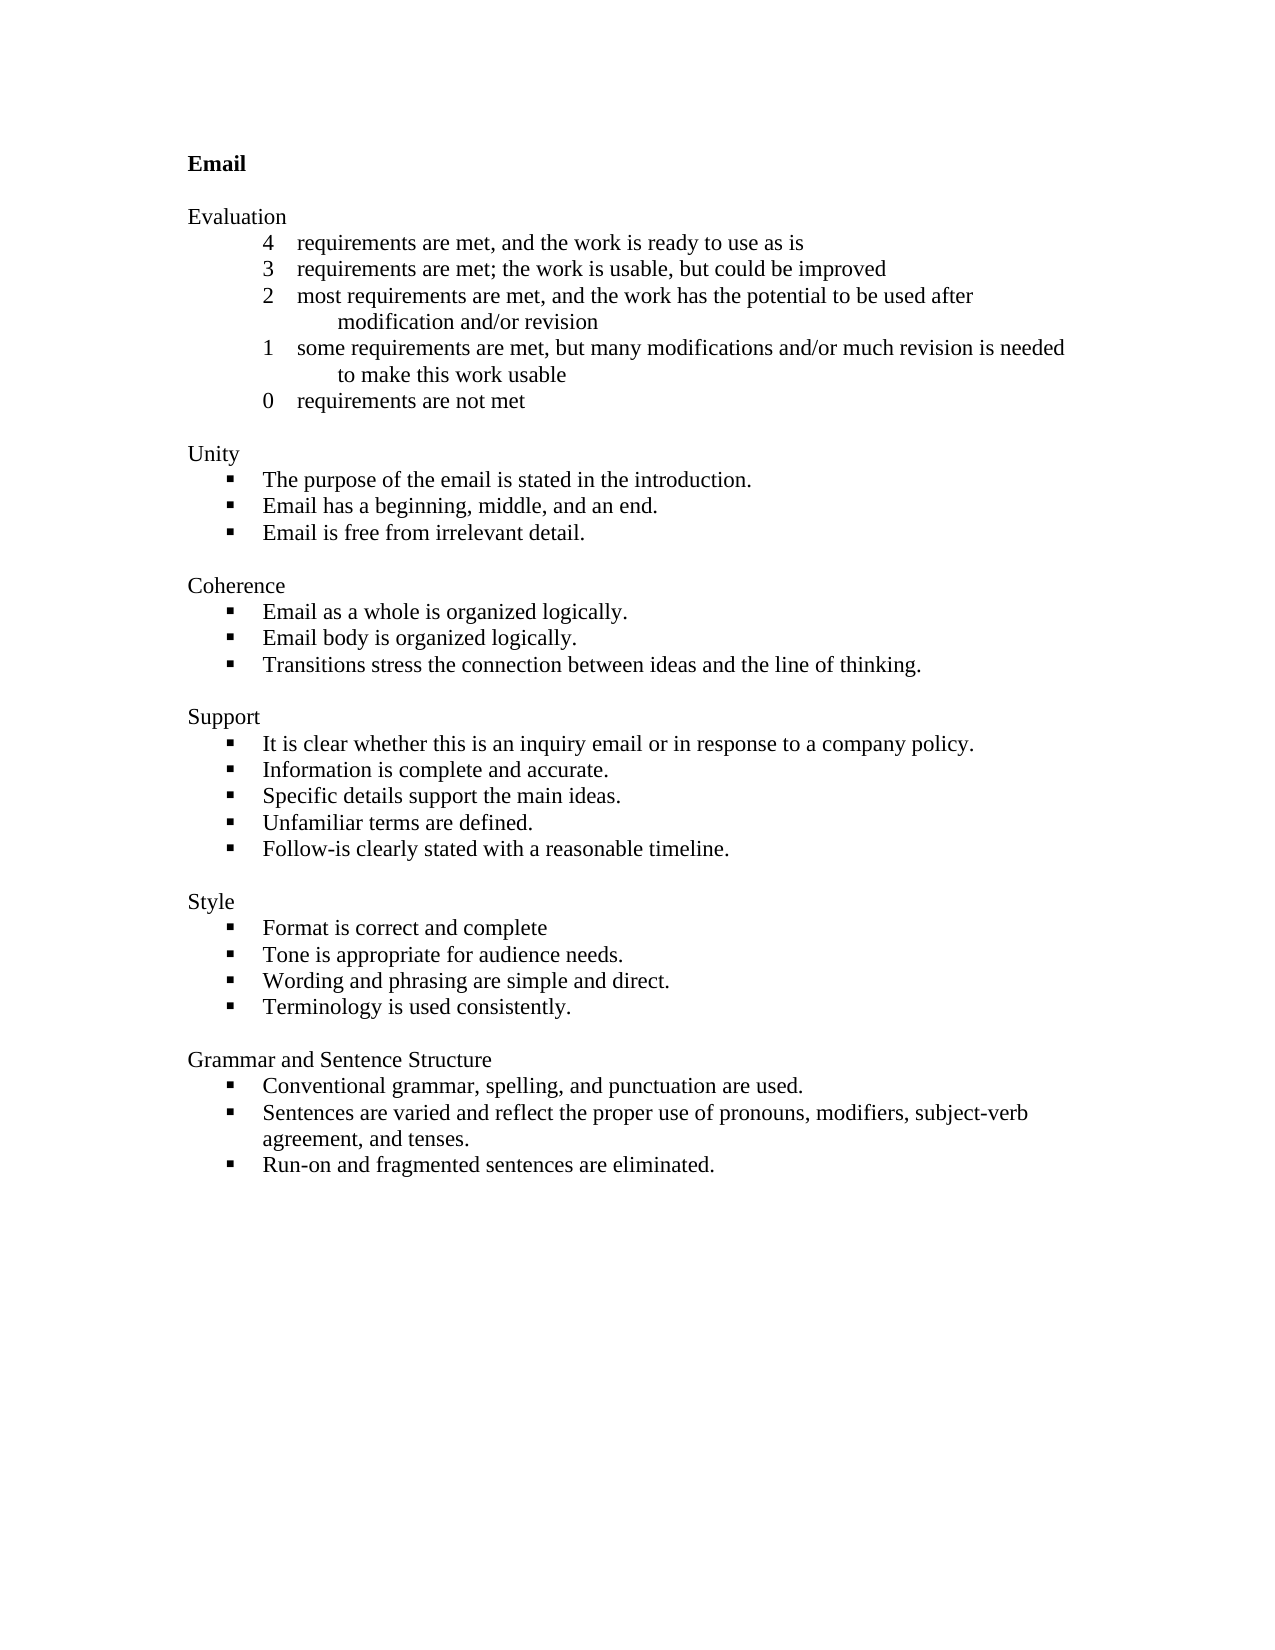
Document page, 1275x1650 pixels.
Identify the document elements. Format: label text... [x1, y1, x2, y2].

list Email is free from irrelevant detail. [225, 519, 1087, 545]
list Information is complete and accurate. [225, 756, 1087, 782]
list Run-on and fragmented sentences are eliminated. [225, 1151, 1087, 1178]
list Unfamiliar terms are defined. [225, 809, 1087, 835]
text Unity [187, 440, 1087, 466]
text 1 some requirements are met, but many modifications and/or much revision is needed to make this work usable [262, 334, 1087, 387]
text 4 requirements are met, and the work is ready to use as is [262, 229, 1087, 255]
list Format is correct and complete [225, 914, 1087, 941]
list Tone is appropriate for audience needs. [225, 941, 1087, 967]
list Email body is organized logically. [225, 624, 1087, 651]
list It is clear whether this is an inquiry email or in response to a company policy. [225, 730, 1087, 756]
list The purpose of the email is stated in the introduction. [225, 466, 1087, 493]
list Follow-is clearly stated with a reasonable timeline. [225, 835, 1087, 862]
text Coherence [187, 572, 1087, 598]
list Terminology is used consistently. [225, 993, 1087, 1020]
list Email has a beginning, middle, and an end. [225, 493, 1087, 519]
text Style [187, 888, 1087, 914]
text Support [187, 703, 1087, 730]
text 0 requirements are not met [262, 387, 1087, 413]
text Evaluation [187, 203, 1087, 229]
text Grammar and Sentence Structure [187, 1046, 1087, 1072]
list Specific details support the main ideas. [225, 782, 1087, 809]
text 2 most requirements are met, and the work has the potential to be used after modification and/or revision [262, 282, 1087, 334]
list Transitions stress the connection between ideas and the line of thinking. [225, 651, 1087, 677]
text Email [187, 150, 1087, 176]
list Email as a whole is organized logically. [225, 598, 1087, 624]
list Conventional grammar, spelling, and punctuation are used. [225, 1072, 1087, 1099]
list Sentences are varied and reflect the proper use of pronouns, modifiers, subject-verb agreement, and tenses. [225, 1099, 1087, 1151]
text 3 requirements are met; the work is usable, but could be improved [262, 255, 1087, 282]
list Wording and phrasing are simple and direct. [225, 967, 1087, 993]
